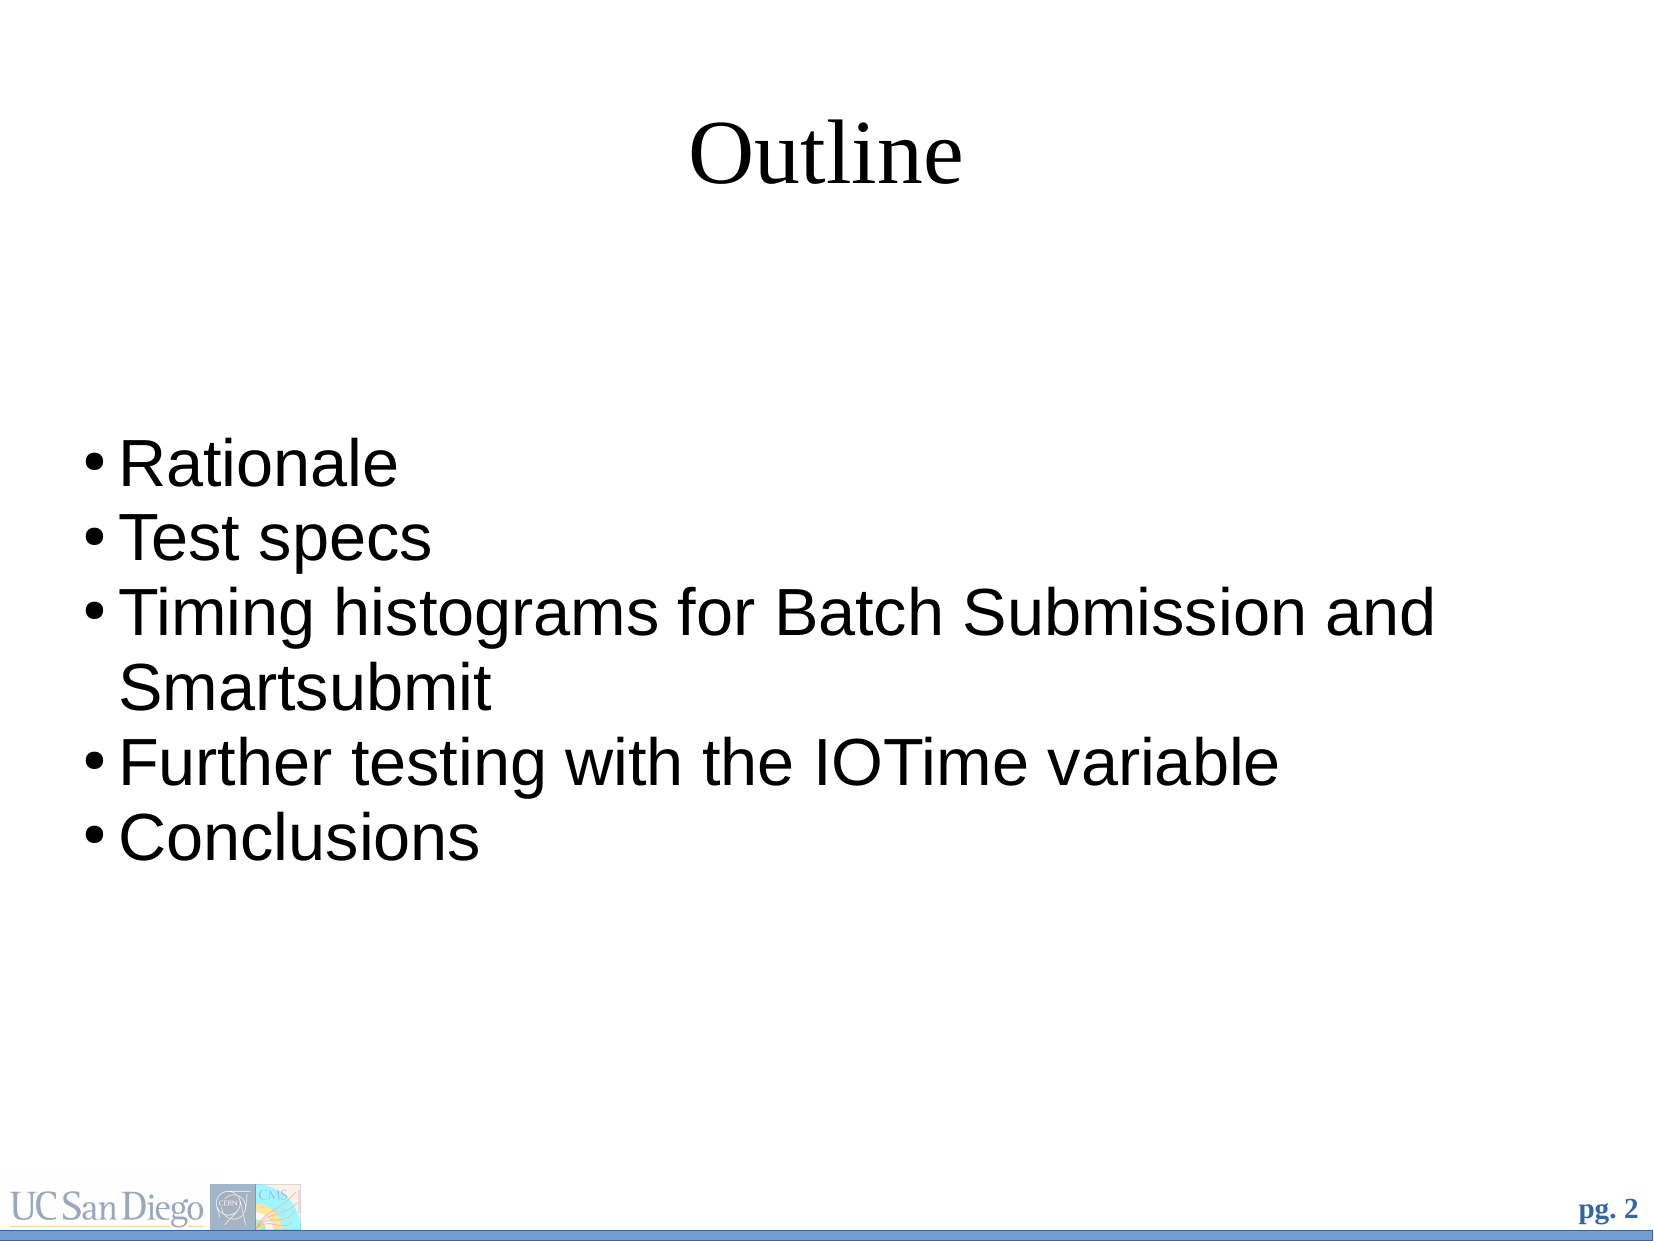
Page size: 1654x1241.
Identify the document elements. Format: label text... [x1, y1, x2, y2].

title Outline [82, 49, 1571, 257]
subtitle Rationale Test specs Timing histograms for Batch Submission and Smartsubmit Further testing with the IOTime variable Conclusions [82, 290, 1571, 1010]
